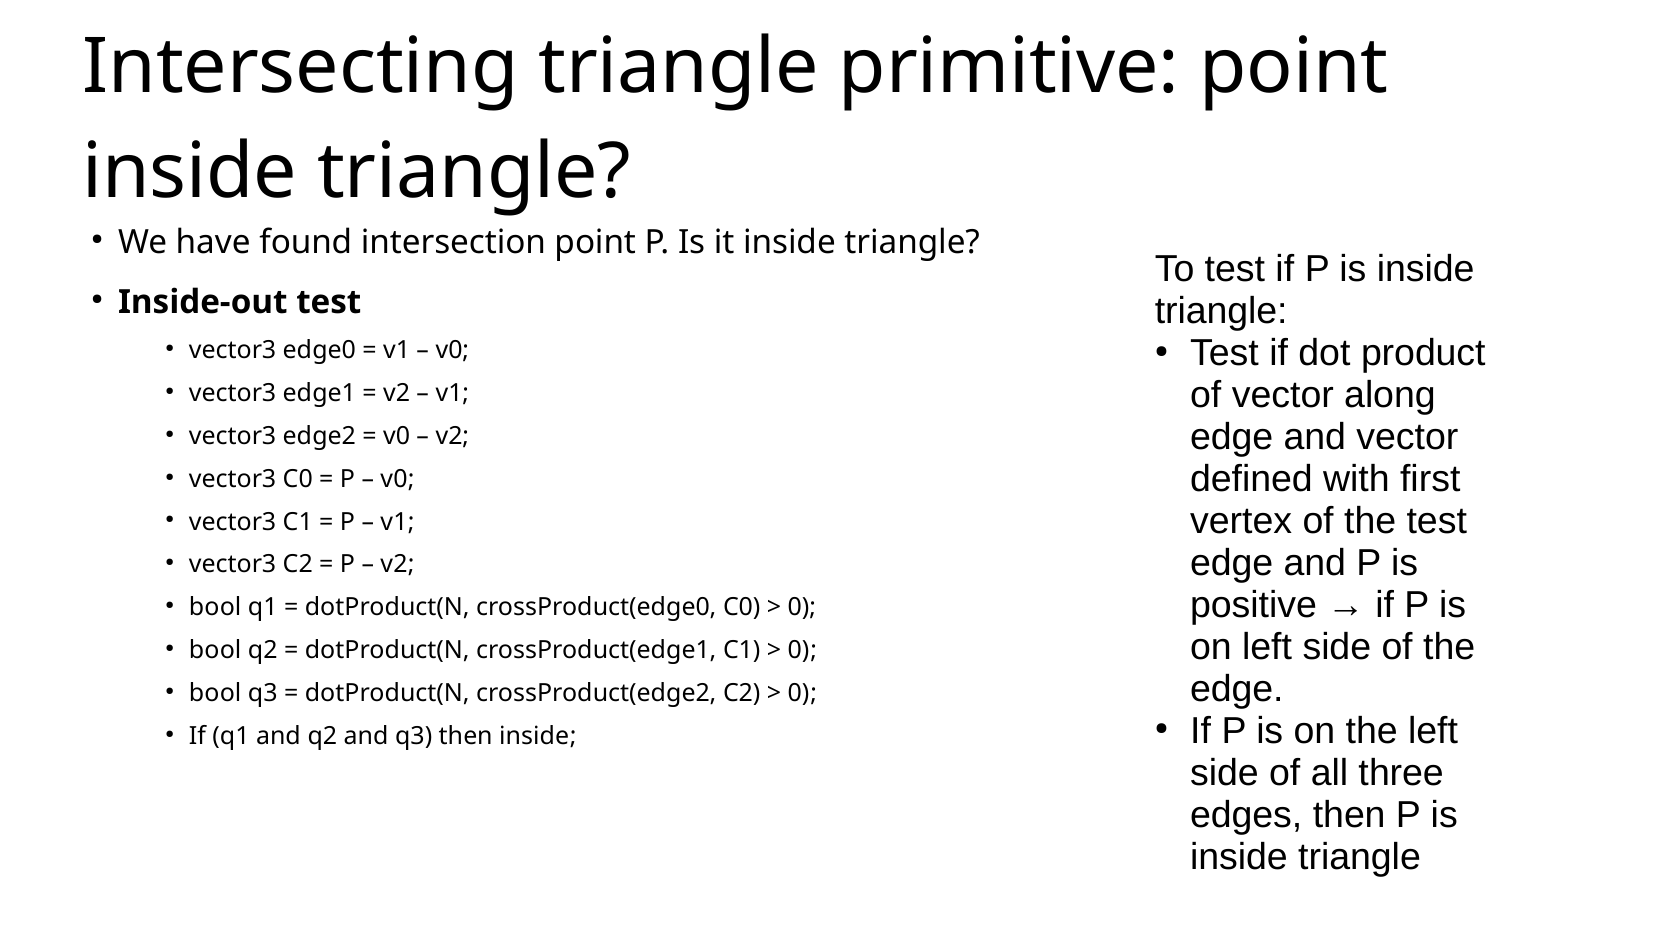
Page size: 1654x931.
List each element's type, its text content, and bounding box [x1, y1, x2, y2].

text_box To test if P is inside triangle: Test if dot product of vector along edge and vector defined with first vertex of the test edge and P is positive → if P is on left side of the edge. If P is on the left side of all three edges, then P is inside triangle [1140, 240, 1531, 885]
list We have found intersection point P. Is it inside triangle? Inside-out test vector3 edge0 = v1 – v0; vector3 edge1 = v2 – v1; vector3 edge2 = v0 – v2; vector3 C0 = P – v0; vector3 C1 = P – v1; vector3 C2 = P – v2; bool q1 = dotProduct(N, crossProduct(edge0, C0) > 0); bool q2 = dotProduct(N, crossProduct(edge1, C1) > 0); bool q3 = dotProduct(N, crossProduct(edge2, C2) > 0); If (q1 and q2 and q3) then inside; [82, 217, 1571, 758]
title Intersecting triangle primitive: point inside triangle? [82, 37, 1571, 193]
